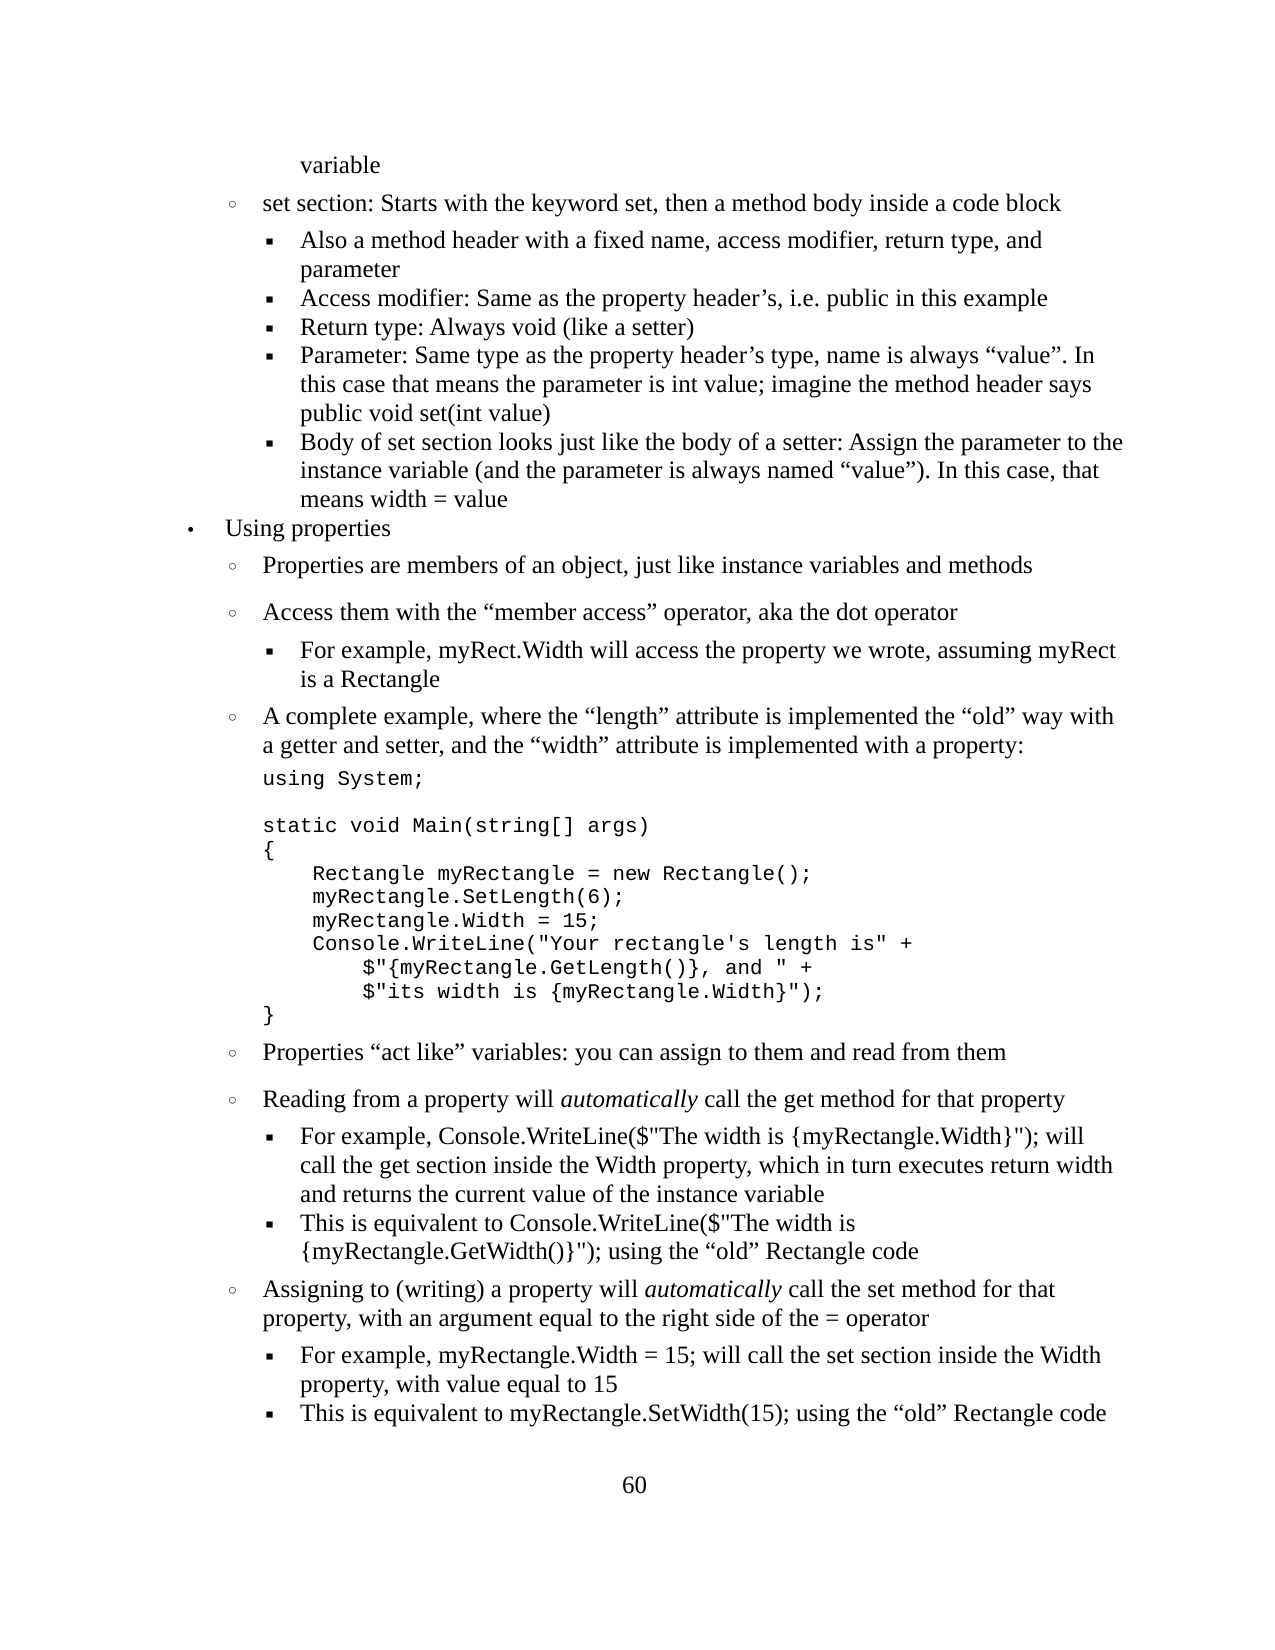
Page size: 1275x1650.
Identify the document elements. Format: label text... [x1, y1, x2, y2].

list variable [262, 150, 1125, 179]
list } [225, 1004, 1125, 1028]
list Rectangle myRectangle = new Rectangle(); [225, 862, 1125, 886]
list Access modifier: Same as the property header’s, i.e. public in this example [262, 283, 1125, 312]
list { [225, 839, 1125, 862]
list Assigning to (writing) a property will automatically call the set method for that property, with an argument equal to the right side of the = operator [225, 1274, 1125, 1332]
list Access them with the “member access” operator, aka the dot operator [225, 597, 1125, 626]
list static void Main(string[] args) [225, 815, 1125, 839]
list This is equivalent to myRectangle.SetWidth(15); using the “old” Rectangle code [262, 1398, 1125, 1427]
list Properties are members of an object, just like instance variables and methods [225, 551, 1125, 579]
list $"its width is {myRectangle.Width}"); [225, 981, 1125, 1004]
list myRectangle.SetLength(6); [225, 886, 1125, 910]
list Body of set section looks just like the body of a setter: Assign the parameter to the instance variable (and the parameter is always named “value”). In this case, that means width = value [262, 427, 1125, 513]
list Parameter: Same type as the property header’s type, name is always “value”. In this case that means the parameter is int value; imagine the method header says public void set(int value) [262, 340, 1125, 427]
list set section: Starts with the keyword set, then a method body inside a code block [225, 188, 1125, 216]
list using System; [225, 768, 1125, 792]
list Also a method header with a fixed name, access modifier, return type, and parameter [262, 225, 1125, 283]
list For example, myRectangle.Width = 15; will call the set section inside the Width property, with value equal to 15 [262, 1341, 1125, 1398]
list myRectangle.Width = 15; [225, 910, 1125, 933]
list For example, Console.WriteLine($"The width is {myRectangle.Width}"); will call the get section inside the Width property, which in turn executes return width and returns the current value of the instance variable [262, 1121, 1125, 1208]
list Using properties [187, 513, 1125, 542]
list Return type: Always void (like a setter) [262, 312, 1125, 340]
list Properties “act like” variables: you can assign to them and read from them [225, 1037, 1125, 1066]
list Console.WriteLine("Your rectangle's length is" + [225, 933, 1125, 957]
list For example, myRect.Width will access the property we wrote, assuming myRect is a Rectangle [262, 635, 1125, 692]
list $"{myRectangle.GetLength()}, and " + [225, 957, 1125, 981]
list Reading from a property will automatically call the get method for that property [225, 1084, 1125, 1112]
list A complete example, where the “length” attribute is implemented the “old” way with a getter and setter, and the “width” attribute is implemented with a property: [225, 701, 1125, 759]
list This is equivalent to Console.WriteLine($"The width is {myRectangle.GetWidth()}"); using the “old” Rectangle code [262, 1208, 1125, 1265]
